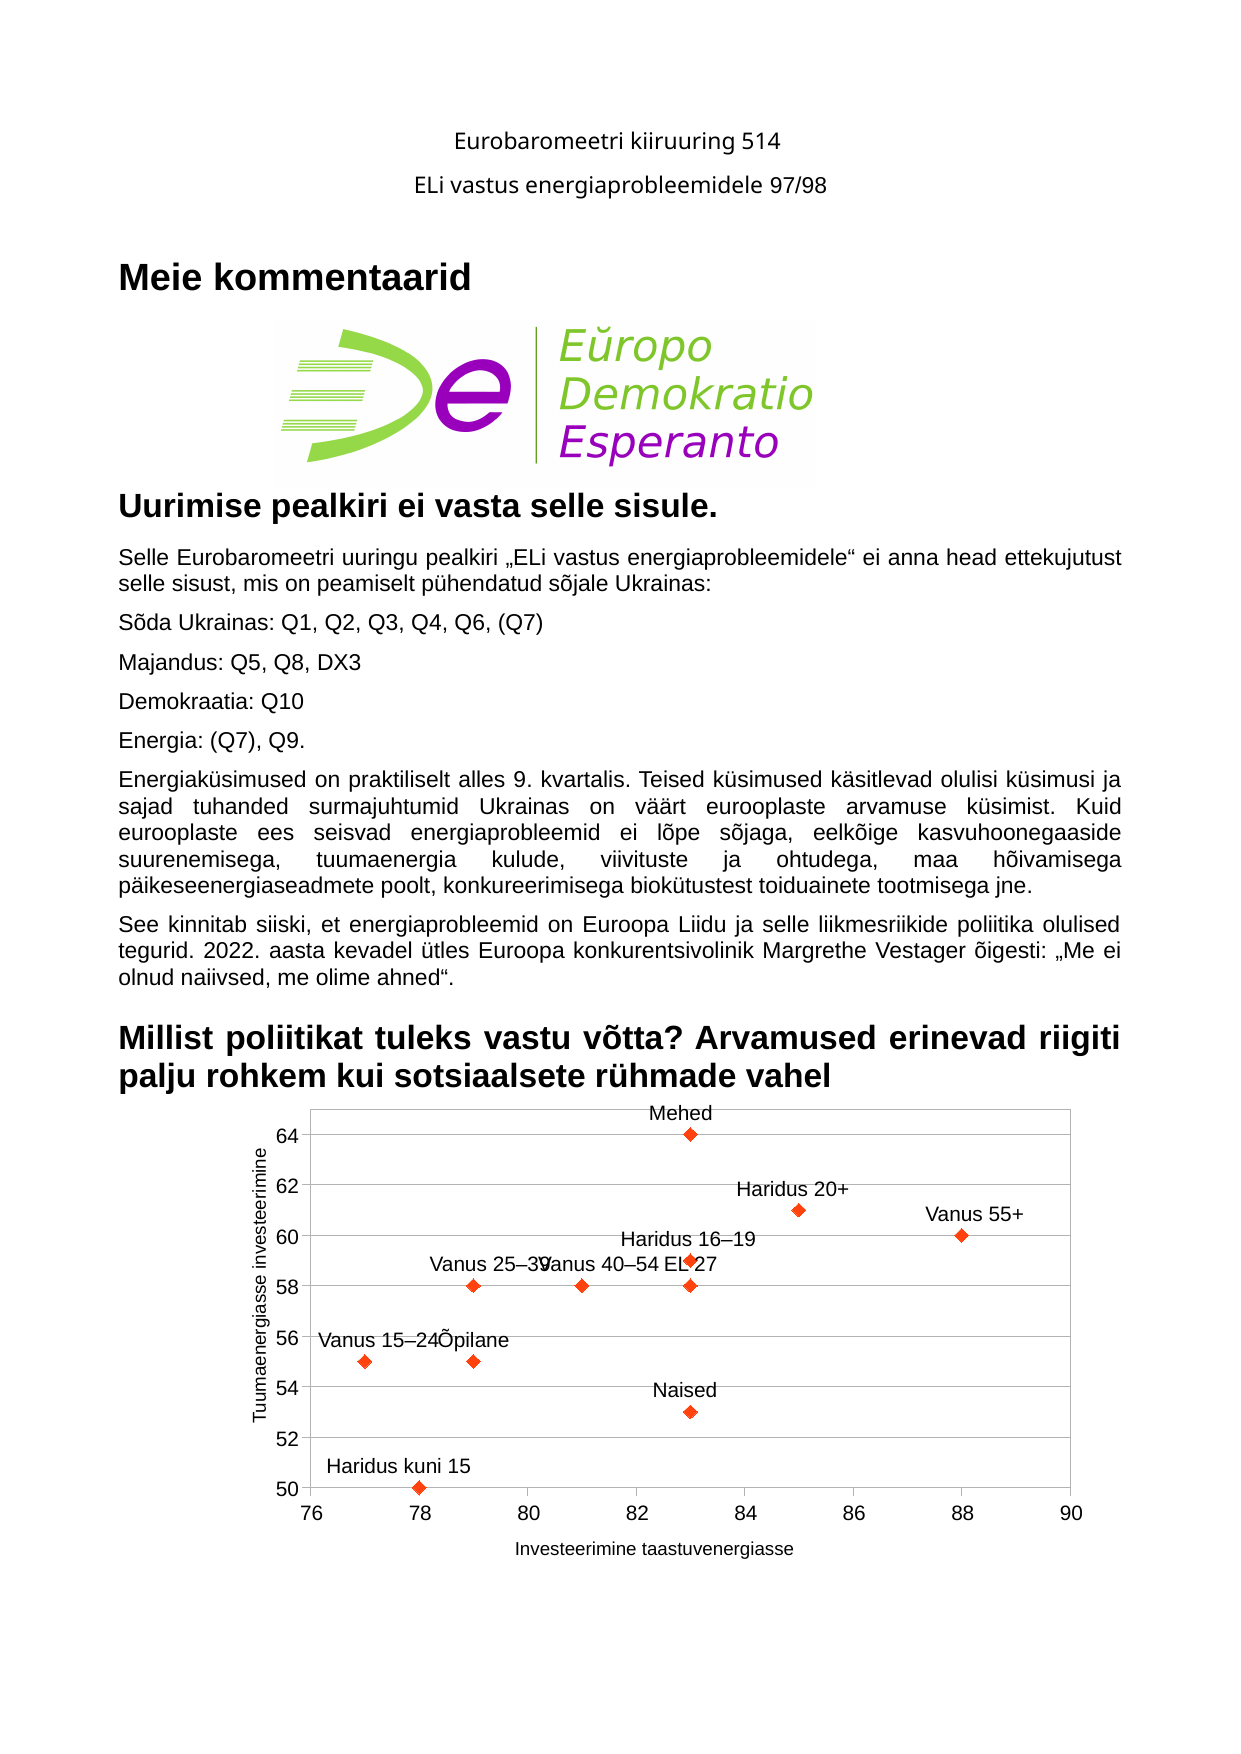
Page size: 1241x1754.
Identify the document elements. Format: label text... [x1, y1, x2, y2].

text Majandus: Q5, Q8, DX3 [118, 649, 1122, 675]
text Demokraatia: Q10 [118, 688, 1122, 714]
text Sõda Ukrainas: Q1, Q2, Q3, Q4, Q6, (Q7) [118, 609, 1122, 636]
text Selle Eurobaromeetri uuringu pealkiri „ELi vastus energiaprobleemidele“ ei anna head ettekujutust selle sisust, mis on peamiselt pühendatud sõjale Ukrainas: [118, 544, 1122, 596]
text See kinnitab siiski, et energiaprobleemid on Euroopa Liidu ja selle liikmesriikide poliitika olulised tegurid. 2022. aasta kevadel ütles Euroopa konkurentsivolinik Margrethe Vestager õigesti: „Me ei olnud naiivsed, me olime ahned“. [118, 911, 1122, 990]
text Energia: (Q7), Q9. [118, 727, 1122, 753]
subtitle Uurimise pealkiri ei vasta selle sisule. [118, 483, 1122, 525]
picture [273, 320, 817, 487]
text Energiaküsimused on praktiliselt alles 9. kvartalis. Teised küsimused käsitlevad olulisi küsimusi ja sajad tuhanded surmajuhtumid Ukrainas on väärt eurooplaste arvamuse küsimist. Kuid eurooplaste ees seisvad energiaprobleemid ei lõpe sõjaga, eelkõige kasvuhoonegaaside suurenemisega, tuumaenergia kulude, viivituste ja ohtudega, maa hõivamisega päikeseenergiaseadmete poolt, konkureerimisega biokütustest toiduainete tootmisega jne. [118, 766, 1122, 898]
subtitle Millist poliitikat tuleks vastu võtta? Arvamused erinevad riigiti palju rohkem kui sotsiaalsete rühmade vahel [118, 1017, 1122, 1095]
subtitle Meie kommentaarid [118, 254, 1122, 298]
